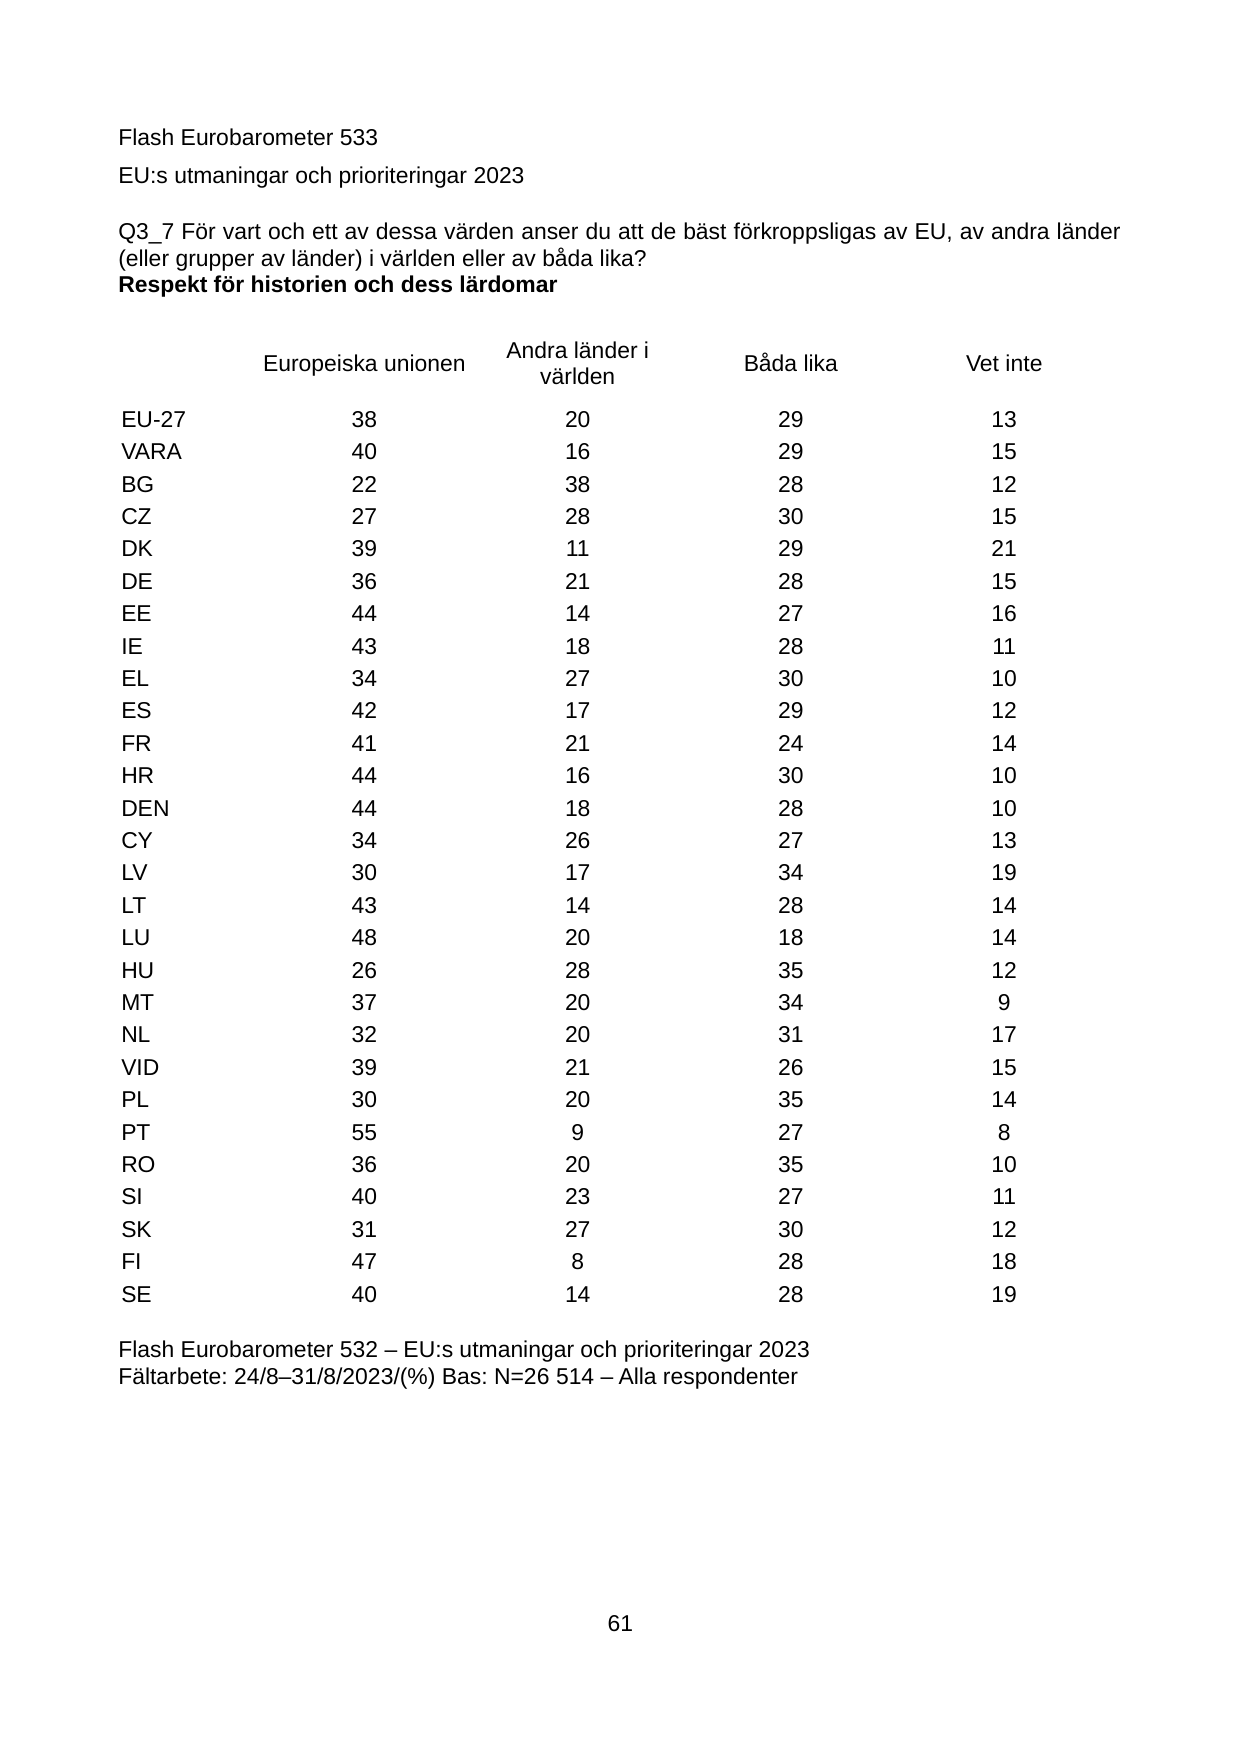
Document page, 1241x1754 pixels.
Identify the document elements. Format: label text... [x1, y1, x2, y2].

table_cell 29 [684, 694, 897, 727]
table_cell 14 [897, 889, 1111, 921]
table_cell 55 [258, 1116, 471, 1148]
table_cell 14 [471, 889, 684, 921]
table_cell 35 [684, 1148, 897, 1180]
table_cell VARA [118, 435, 258, 468]
table_cell 17 [471, 694, 684, 727]
table_cell MT [118, 986, 258, 1018]
table_cell 11 [897, 630, 1111, 662]
table_cell FI [118, 1245, 258, 1277]
table_cell 21 [897, 533, 1111, 565]
table_cell CY [118, 824, 258, 856]
table_cell 27 [471, 662, 684, 694]
table_cell 10 [897, 662, 1111, 694]
table_cell 20 [471, 986, 684, 1018]
table_cell 14 [897, 727, 1111, 759]
table_cell 35 [684, 954, 897, 986]
table_cell LU [118, 921, 258, 953]
table_cell VID [118, 1051, 258, 1083]
table_cell 21 [471, 727, 684, 759]
table_cell 13 [897, 403, 1111, 435]
table_cell 19 [897, 856, 1111, 889]
table_cell 29 [684, 533, 897, 565]
table_cell 38 [258, 403, 471, 435]
table_cell 41 [258, 727, 471, 759]
table_cell 12 [897, 1213, 1111, 1245]
table_cell 27 [471, 1213, 684, 1245]
text Flash Eurobarometer 532 – EU:s utmaningar och prioriteringar 2023 [118, 1336, 1122, 1363]
table_cell 18 [471, 792, 684, 824]
table_cell SI [118, 1180, 258, 1213]
table_cell DK [118, 533, 258, 565]
table_cell 28 [684, 468, 897, 500]
table_cell 30 [684, 662, 897, 694]
table_cell 14 [897, 1083, 1111, 1116]
table_cell 20 [471, 1148, 684, 1180]
table_header Vet inte [897, 324, 1111, 403]
table_cell 10 [897, 759, 1111, 792]
table_cell 23 [471, 1180, 684, 1213]
table_cell 27 [258, 500, 471, 532]
table_cell 36 [258, 1148, 471, 1180]
table_cell 26 [258, 954, 471, 986]
table_cell 34 [684, 986, 897, 1018]
table_cell 29 [684, 403, 897, 435]
table_cell 14 [897, 921, 1111, 953]
table_cell 37 [258, 986, 471, 1018]
table_cell 14 [471, 597, 684, 629]
table_cell 27 [684, 1180, 897, 1213]
table_cell 29 [684, 435, 897, 468]
table_cell 11 [897, 1180, 1111, 1213]
table_cell 15 [897, 435, 1111, 468]
table_cell SK [118, 1213, 258, 1245]
table_header Båda lika [684, 324, 897, 403]
table_cell CZ [118, 500, 258, 532]
table_cell 36 [258, 565, 471, 597]
table_cell 10 [897, 1148, 1111, 1180]
table_cell 14 [471, 1278, 684, 1310]
table_cell 18 [471, 630, 684, 662]
table_cell 8 [897, 1116, 1111, 1148]
table_cell 16 [471, 759, 684, 792]
table_cell RO [118, 1148, 258, 1180]
table_cell 31 [684, 1018, 897, 1051]
table_cell 39 [258, 533, 471, 565]
table_cell DEN [118, 792, 258, 824]
table_cell 24 [684, 727, 897, 759]
table_cell BG [118, 468, 258, 500]
table_cell 39 [258, 1051, 471, 1083]
table_cell ES [118, 694, 258, 727]
table_header Andra länder i världen [471, 324, 684, 403]
table_cell EL [118, 662, 258, 694]
table_cell EE [118, 597, 258, 629]
table_cell 48 [258, 921, 471, 953]
table_cell 26 [684, 1051, 897, 1083]
table_header Europeiska unionen [258, 324, 471, 403]
table_cell 8 [471, 1245, 684, 1277]
table_cell 34 [684, 856, 897, 889]
table_cell HR [118, 759, 258, 792]
table_cell LV [118, 856, 258, 889]
text Q3_7 För vart och ett av dessa värden anser du att de bäst förkroppsligas av EU, av andra länder (eller grupper av länder) i världen eller av båda lika? [118, 218, 1122, 271]
table_cell 32 [258, 1018, 471, 1051]
table_cell 40 [258, 1180, 471, 1213]
text Respekt för historien och dess lärdomar [118, 271, 1122, 297]
table_header [118, 324, 258, 403]
table_cell 20 [471, 1083, 684, 1116]
table_cell 34 [258, 824, 471, 856]
table_cell 9 [897, 986, 1111, 1018]
table_cell 44 [258, 759, 471, 792]
table_cell PL [118, 1083, 258, 1116]
table_cell 15 [897, 500, 1111, 532]
table_cell 22 [258, 468, 471, 500]
table_cell 47 [258, 1245, 471, 1277]
table_cell 18 [897, 1245, 1111, 1277]
table_cell 28 [684, 792, 897, 824]
table_cell 19 [897, 1278, 1111, 1310]
table_cell 10 [897, 792, 1111, 824]
table_cell EU-27 [118, 403, 258, 435]
table_cell 12 [897, 954, 1111, 986]
table_cell 15 [897, 1051, 1111, 1083]
table_cell 30 [258, 856, 471, 889]
table_cell 16 [471, 435, 684, 468]
table_cell 26 [471, 824, 684, 856]
table_cell LT [118, 889, 258, 921]
table_cell PT [118, 1116, 258, 1148]
table_cell HU [118, 954, 258, 986]
table_cell 11 [471, 533, 684, 565]
table_cell 30 [684, 759, 897, 792]
table_cell 18 [684, 921, 897, 953]
table_cell 17 [897, 1018, 1111, 1051]
table_cell 21 [471, 1051, 684, 1083]
table_cell 42 [258, 694, 471, 727]
table_cell 40 [258, 1278, 471, 1310]
table_cell 17 [471, 856, 684, 889]
table_cell IE [118, 630, 258, 662]
table_cell 30 [684, 1213, 897, 1245]
table_cell 34 [258, 662, 471, 694]
table_cell 44 [258, 597, 471, 629]
table_cell 28 [684, 1245, 897, 1277]
table_cell 31 [258, 1213, 471, 1245]
table_cell 28 [684, 1278, 897, 1310]
table_cell 43 [258, 630, 471, 662]
table_cell 27 [684, 824, 897, 856]
table_cell 40 [258, 435, 471, 468]
table_cell 30 [684, 500, 897, 532]
table_cell 28 [471, 954, 684, 986]
table_cell 38 [471, 468, 684, 500]
table_cell 20 [471, 1018, 684, 1051]
table_cell 20 [471, 921, 684, 953]
table_cell 28 [684, 565, 897, 597]
table_cell 15 [897, 565, 1111, 597]
text Fältarbete: 24/8–31/8/2023/(%) Bas: N=26 514 – Alla respondenter [118, 1363, 1122, 1389]
table_cell 28 [471, 500, 684, 532]
table_cell 20 [471, 403, 684, 435]
table_cell 35 [684, 1083, 897, 1116]
table_cell 12 [897, 694, 1111, 727]
table_cell 12 [897, 468, 1111, 500]
table_cell FR [118, 727, 258, 759]
table_cell 44 [258, 792, 471, 824]
table_cell 27 [684, 597, 897, 629]
table_cell 28 [684, 889, 897, 921]
table_cell 13 [897, 824, 1111, 856]
table_cell 43 [258, 889, 471, 921]
table_cell 9 [471, 1116, 684, 1148]
table_cell 16 [897, 597, 1111, 629]
table_cell DE [118, 565, 258, 597]
table_cell 21 [471, 565, 684, 597]
table_cell 30 [258, 1083, 471, 1116]
table_cell SE [118, 1278, 258, 1310]
table_cell 27 [684, 1116, 897, 1148]
table_cell 28 [684, 630, 897, 662]
table_cell NL [118, 1018, 258, 1051]
